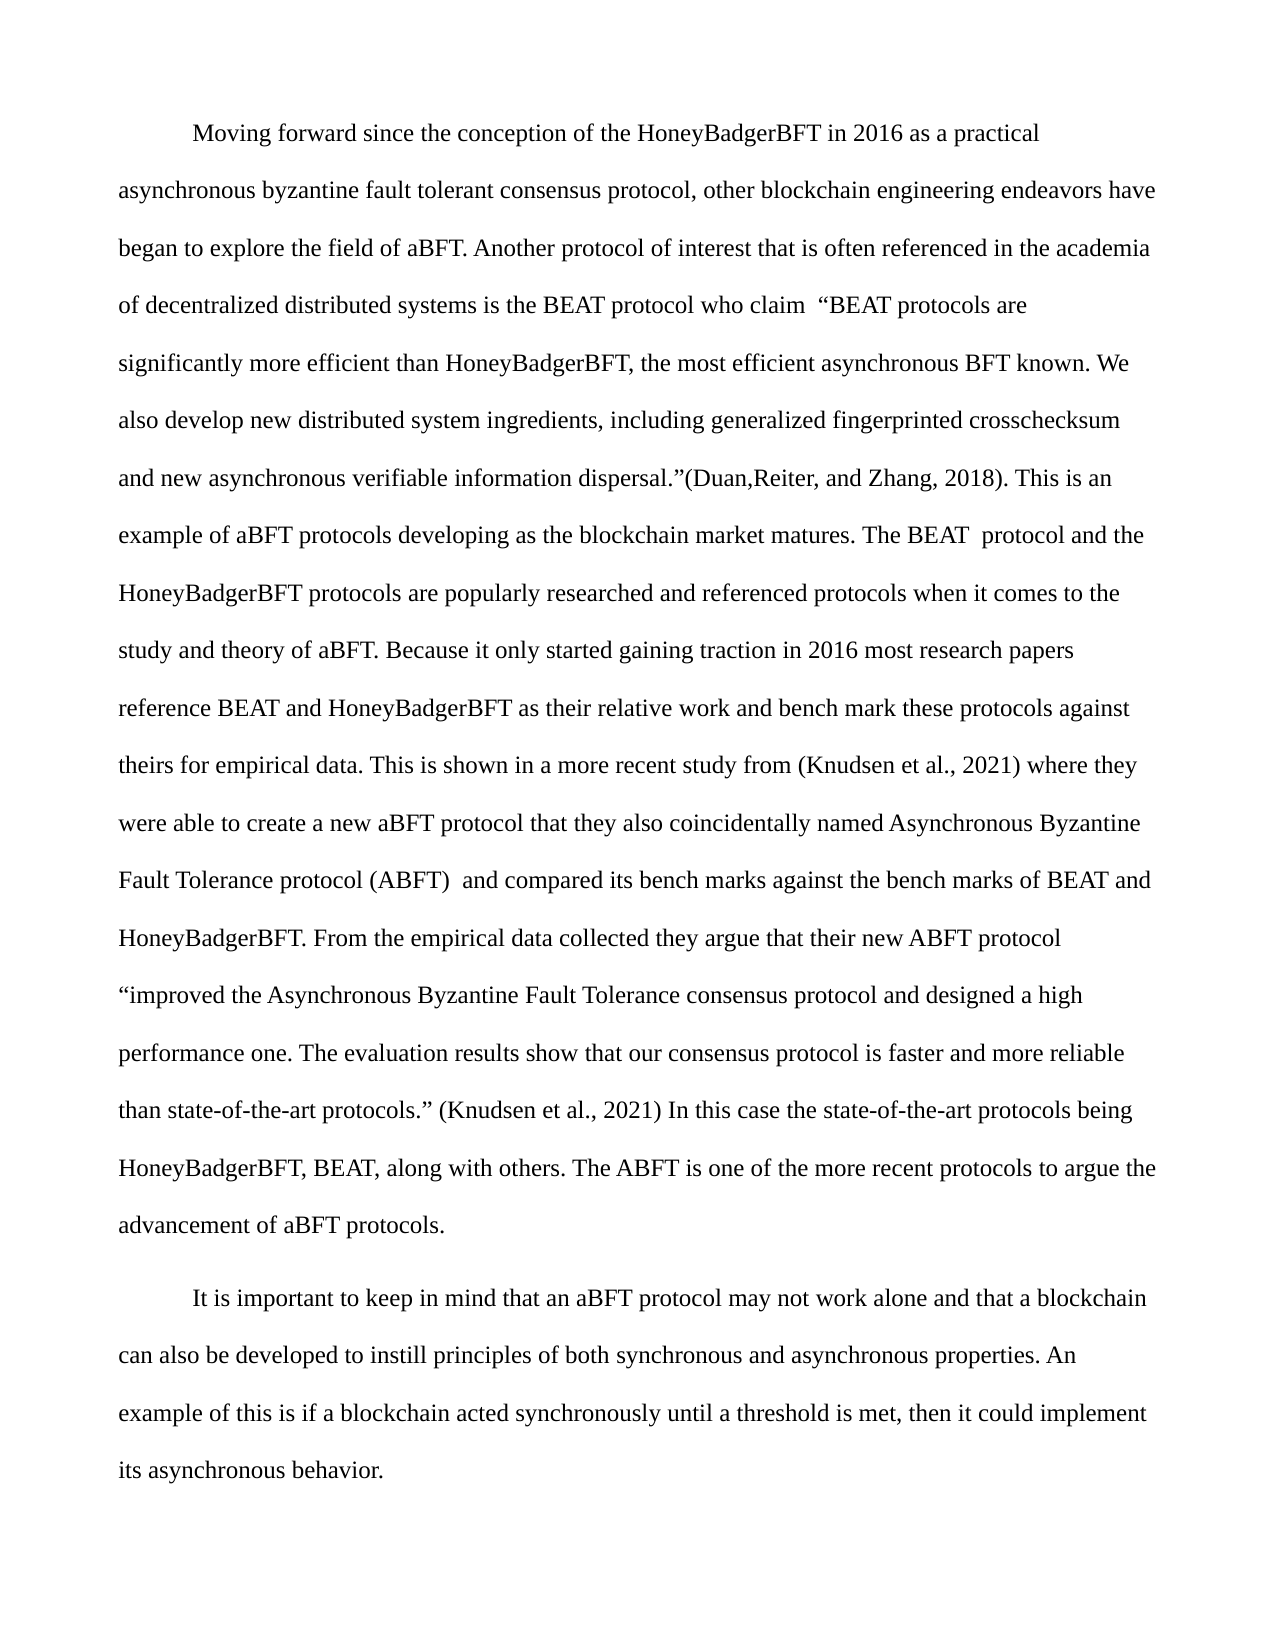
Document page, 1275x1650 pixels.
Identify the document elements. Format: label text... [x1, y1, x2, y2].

text It is important to keep in mind that an aBFT protocol may not work alone and that a blockchain can also be developed to instill principles of both synchronous and asynchronous properties. An example of this is if a blockchain acted synchronously until a threshold is met, then it could implement its asynchronous behavior. [118, 1283, 1157, 1484]
text Moving forward since the conception of the HoneyBadgerBFT in 2016 as a practical asynchronous byzantine fault tolerant consensus protocol, other blockchain engineering endeavors have began to explore the field of aBFT. Another protocol of interest that is often referenced in the academia of decentralized distributed systems is the BEAT protocol who claim “BEAT protocols are significantly more efficient than HoneyBadgerBFT, the most efficient asynchronous BFT known. We also develop new distributed system ingredients, including generalized fingerprinted crosschecksum and new asynchronous verifiable information dispersal.”(Duan,Reiter, and Zhang, 2018). This is an example of aBFT protocols developing as the blockchain market matures. The BEAT protocol and the HoneyBadgerBFT protocols are popularly researched and referenced protocols when it comes to the study and theory of aBFT. Because it only started gaining traction in 2016 most research papers reference BEAT and HoneyBadgerBFT as their relative work and bench mark these protocols against theirs for empirical data. This is shown in a more recent study from (Knudsen et al., 2021) where they were able to create a new aBFT protocol that they also coincidentally named Asynchronous Byzantine Fault Tolerance protocol (ABFT) and compared its bench marks against the bench marks of BEAT and HoneyBadgerBFT. From the empirical data collected they argue that their new ABFT protocol “improved the Asynchronous Byzantine Fault Tolerance consensus protocol and designed a high performance one. The evaluation results show that our consensus protocol is faster and more reliable than state-of-the-art protocols.” (Knudsen et al., 2021) In this case the state-of-the-art protocols being HoneyBadgerBFT, BEAT, along with others. The ABFT is one of the more recent protocols to argue the advancement of aBFT protocols. [118, 118, 1157, 1239]
